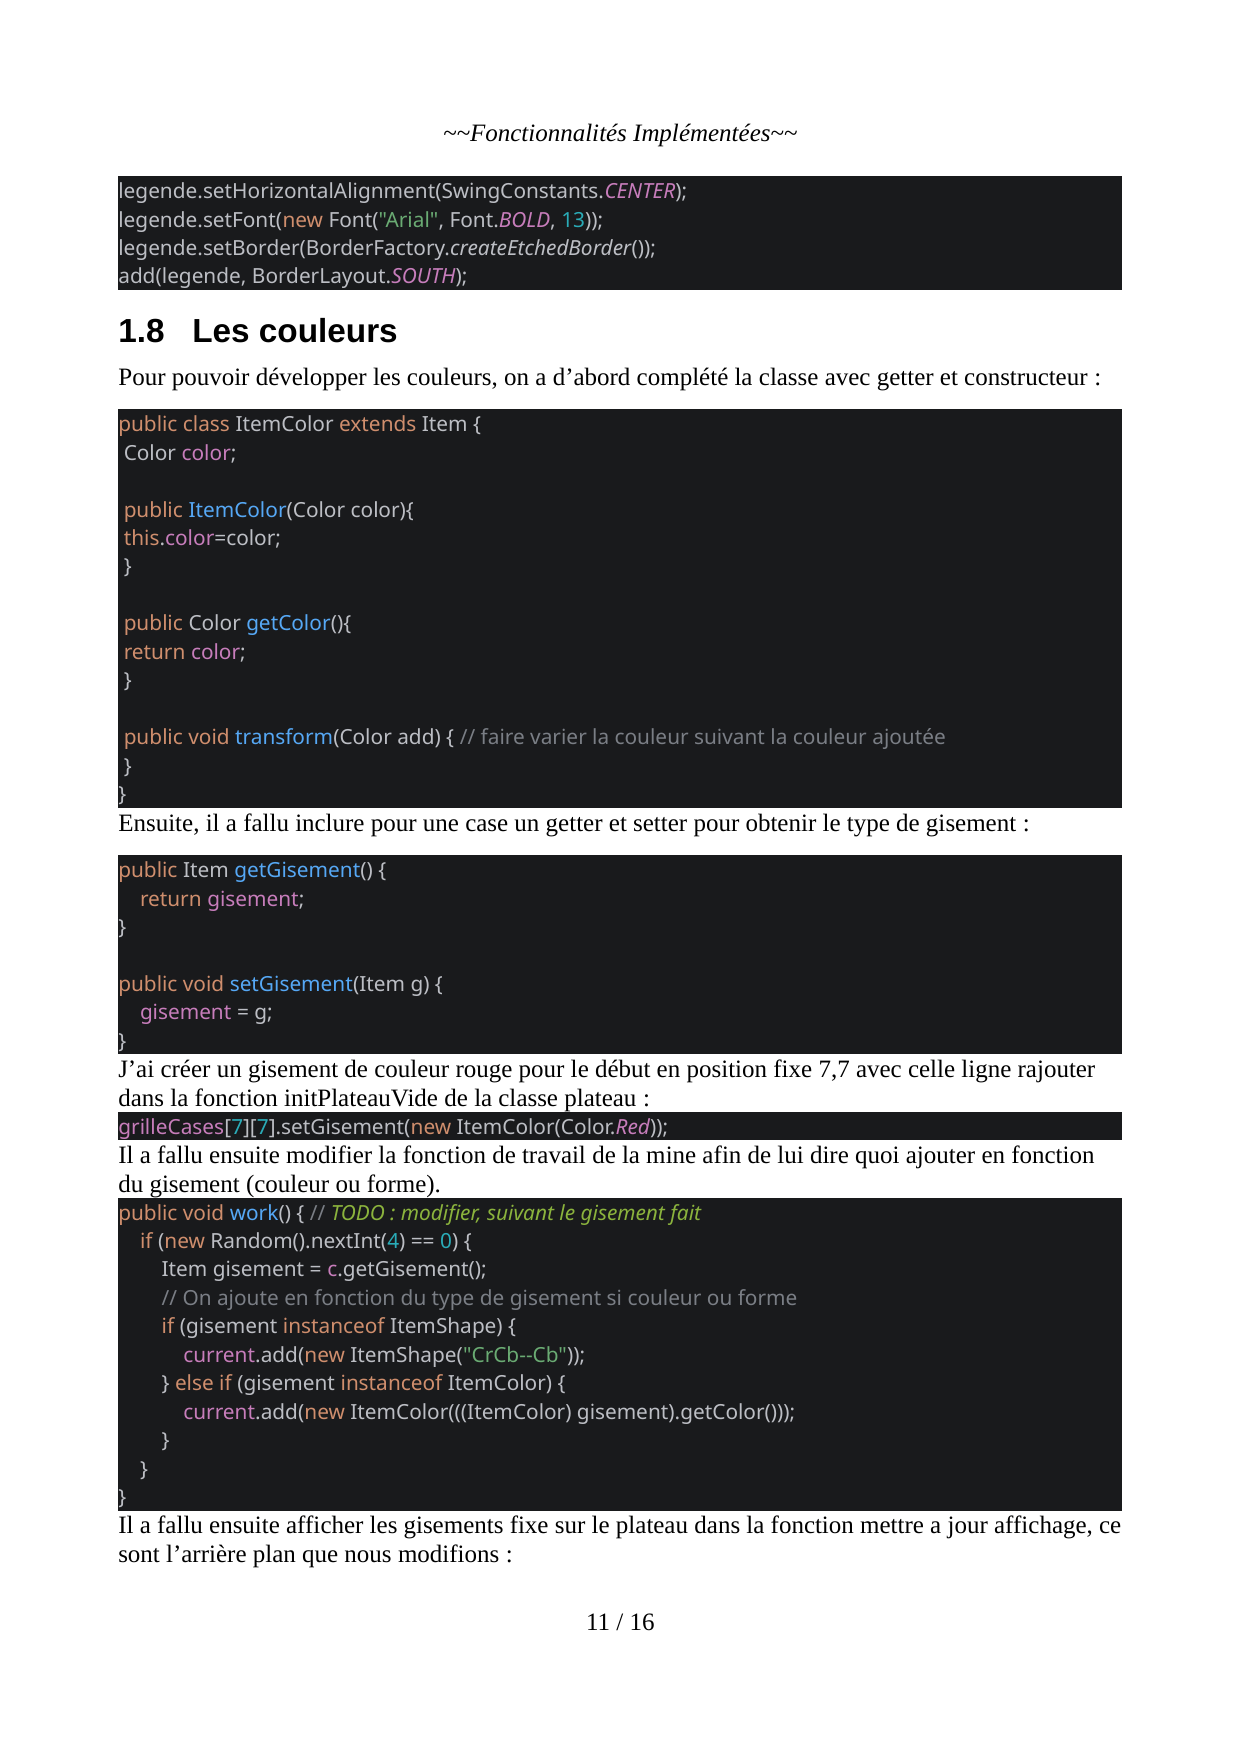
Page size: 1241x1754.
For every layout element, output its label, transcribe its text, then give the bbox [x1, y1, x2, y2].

text J’ai créer un gisement de couleur rouge pour le début en position fixe 7,7 avec celle ligne rajouter dans la fonction initPlateauVide de la classe plateau : [118, 1054, 1122, 1112]
text public void work() { // TODO : modifier, suivant le gisement fait if (new Random().nextInt(4) == 0) { Item gisement = c.getGisement(); // On ajoute en fonction du type de gisement si couleur ou forme if (gisement instanceof ItemShape) { current.add(new ItemShape("CrCb--Cb")); } else if (gisement instanceof ItemColor) { current.add(new ItemColor(((ItemColor) gisement).getColor())); } } } [118, 1198, 1122, 1511]
text public class ItemColor extends Item { Color color; public ItemColor(Color color){ this.color=color; } public Color getColor(){ return color; } public void transform(Color add) { // faire varier la couleur suivant la couleur ajoutée } } [118, 409, 1122, 808]
text Ensuite, il a fallu inclure pour une case un getter et setter pour obtenir le type de gisement : [118, 808, 1122, 836]
text legende.setHorizontalAlignment(SwingConstants.CENTER); legende.setFont(new Font("Arial", Font.BOLD, 13)); legende.setBorder(BorderFactory.createEtchedBorder()); add(legende, BorderLayout.SOUTH); [118, 176, 1122, 290]
text Il a fallu ensuite modifier la fonction de travail de la mine afin de lui dire quoi ajouter en fonction du gisement (couleur ou forme). [118, 1140, 1122, 1198]
text Il a fallu ensuite afficher les gisements fixe sur le plateau dans la fonction mettre a jour affichage, ce sont l’arrière plan que nous modifions : [118, 1511, 1122, 1568]
text public Item getGisement() { return gisement; } public void setGisement(Item g) { gisement = g; } [118, 855, 1122, 1054]
subtitle Les couleurs [118, 311, 1122, 349]
text Pour pouvoir développer les couleurs, on a d’abord complété la classe avec getter et constructeur : [118, 362, 1122, 391]
text grilleCases[7][7].setGisement(new ItemColor(Color.Red)); [118, 1112, 1122, 1140]
